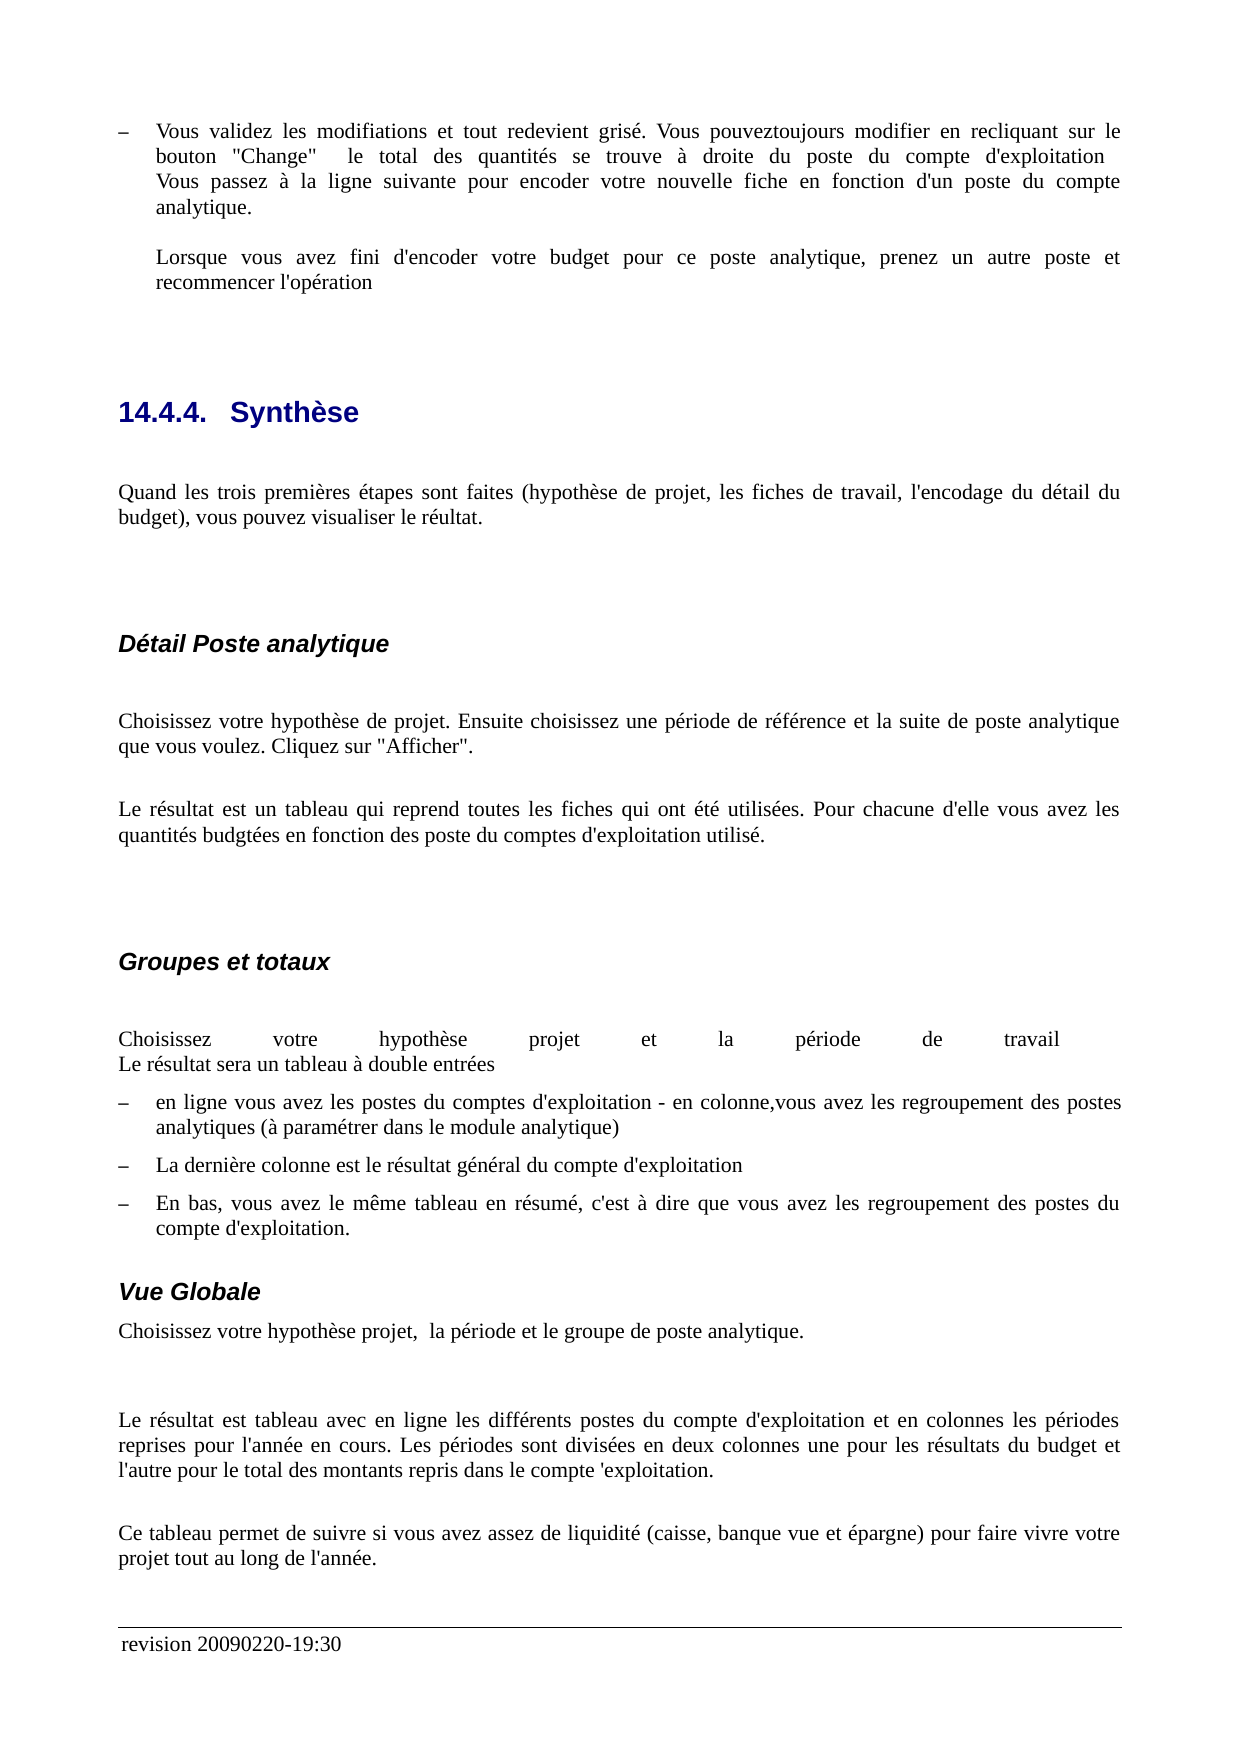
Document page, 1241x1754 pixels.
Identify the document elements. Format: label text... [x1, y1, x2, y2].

subtitle Groupes et totaux [118, 947, 1122, 976]
text Choisissez votre hypothèse projet et la période de travail Le résultat sera un tableau à double entrées [118, 1026, 1122, 1076]
list La dernière colonne est le résultat général du compte d'exploitation [118, 1152, 1122, 1177]
text Choisissez votre hypothèse de projet. Ensuite choisissez une période de référence et la suite de poste analytique que vous voulez. Cliquez sur "Afficher". [118, 708, 1122, 759]
list Vous validez les modifiations et tout redevient grisé. Vous pouveztoujours modifier en recliquant sur le bouton "Change" le total des quantités se trouve à droite du poste du compte d'exploitation Vous passez à la ligne suivante pour encoder votre nouvelle fiche en fonction d'un poste du compte analytique. Lorsque vous avez fini d'encoder votre budget pour ce poste analytique, prenez un autre poste et recommencer l'opération [118, 118, 1122, 294]
text Ce tableau permet de suivre si vous avez assez de liquidité (caisse, banque vue et épargne) pour faire vivre votre projet tout au long de l'année. [118, 1495, 1122, 1570]
subtitle Vue Globale [118, 1277, 1122, 1306]
text Quand les trois premières étapes sont faites (hypothèse de projet, les fiches de travail, l'encodage du détail du budget), vous pouvez visualiser le réultat. [118, 479, 1122, 529]
text Le résultat est un tableau qui reprend toutes les fiches qui ont été utilisées. Pour chacune d'elle vous avez les quantités budgtées en fonction des poste du comptes d'exploitation utilisé. [118, 771, 1122, 847]
subtitle Détail Poste analytique [118, 629, 1122, 658]
list en ligne vous avez les postes du comptes d'exploitation - en colonne,vous avez les regroupement des postes analytiques (à paramétrer dans le module analytique) [118, 1089, 1122, 1139]
list En bas, vous avez le même tableau en résumé, c'est à dire que vous avez les regroupement des postes du compte d'exploitation. [118, 1189, 1122, 1240]
text Choisissez votre hypothèse projet, la période et le groupe de poste analytique. [118, 1318, 1122, 1344]
subtitle Synthèse [118, 395, 1122, 428]
text Le résultat est tableau avec en ligne les différents postes du compte d'exploitation et en colonnes les périodes reprises pour l'année en cours. Les périodes sont divisées en deux colonnes une pour les résultats du budget et l'autre pour le total des montants repris dans le compte 'exploitation. [118, 1356, 1122, 1482]
